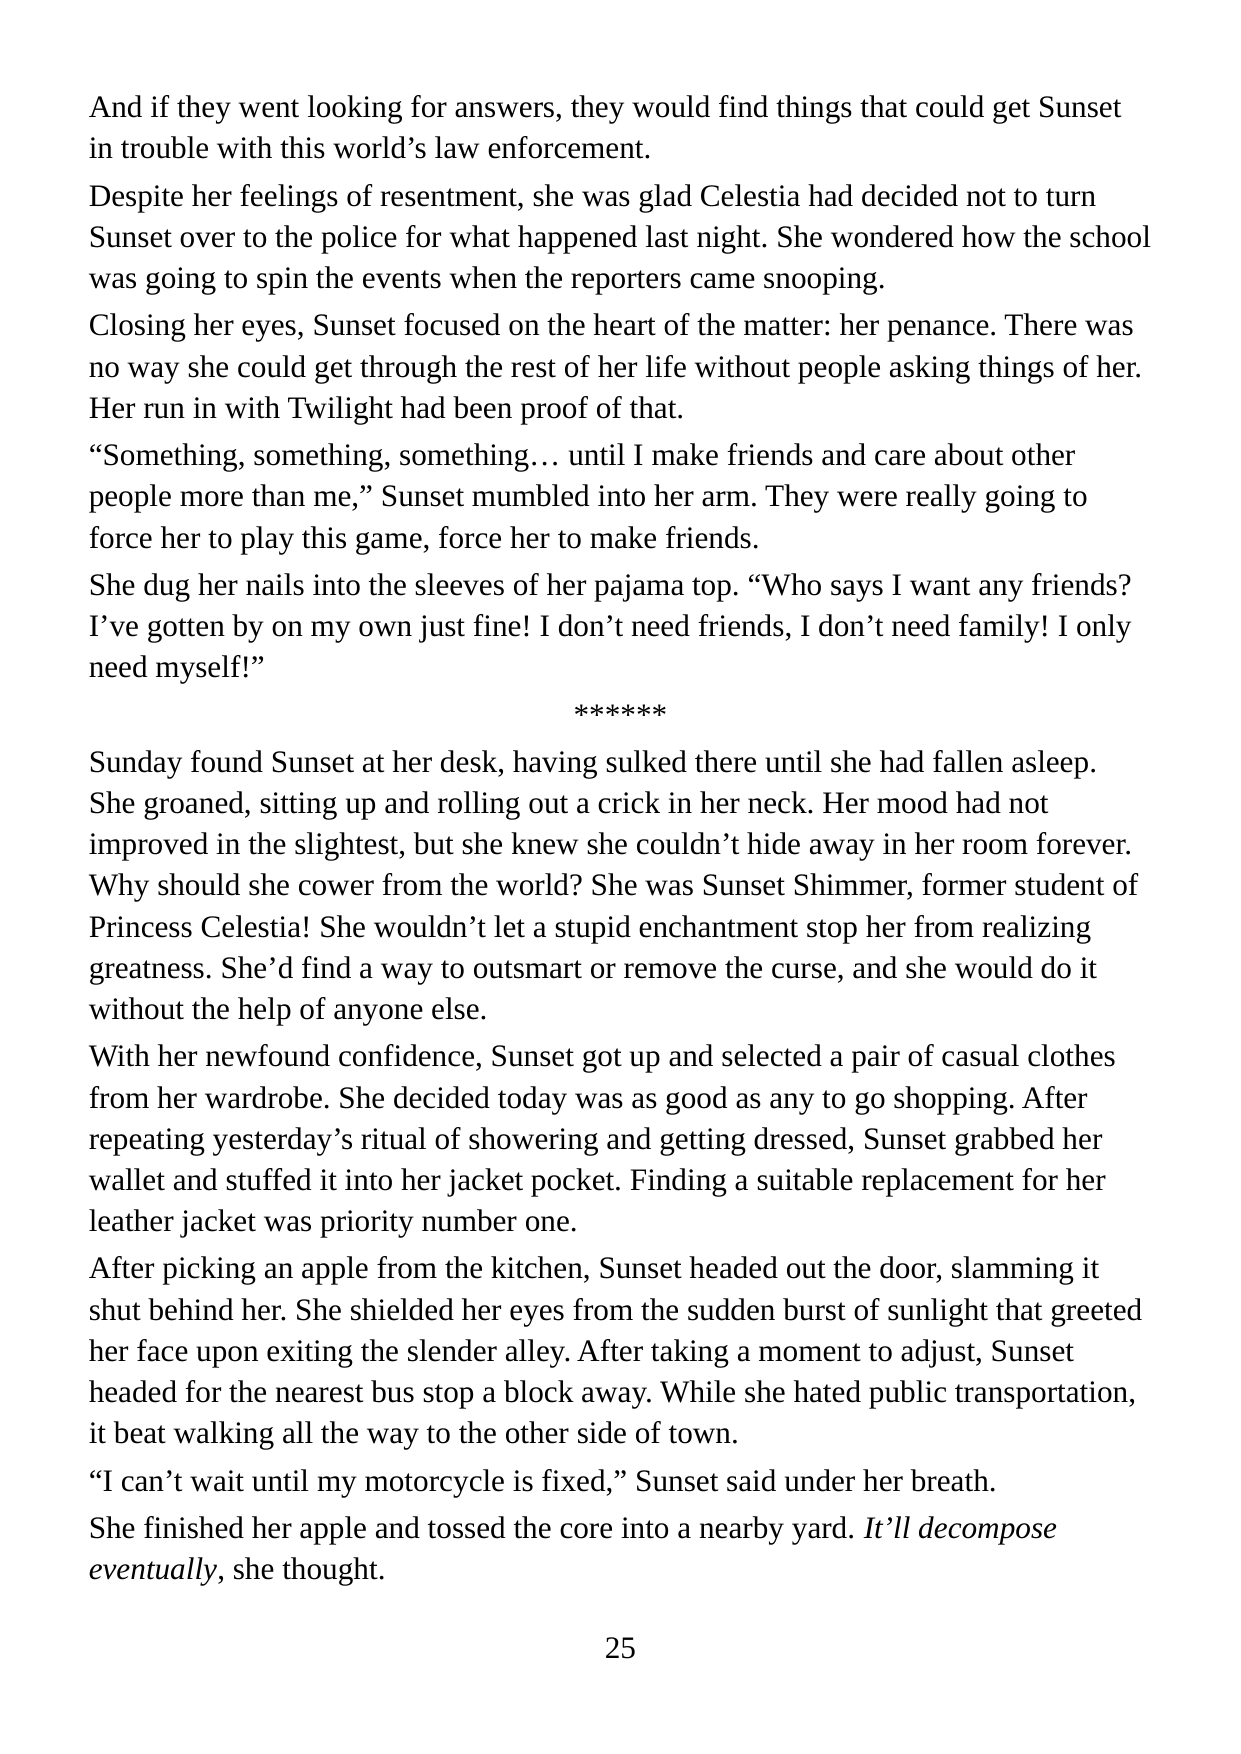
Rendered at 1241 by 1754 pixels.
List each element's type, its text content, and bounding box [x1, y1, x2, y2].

text Despite her feelings of resentment, she was glad Celestia had decided not to turn Sunset over to the police for what happened last night. She wondered how the school was going to spin the events when the reporters came snooping. [88, 177, 1152, 295]
text With her newfound confidence, Sunset got up and selected a pair of casual clothes from her wardrobe. She decided today was as good as any to go shopping. After repeating yesterday’s ritual of showering and getting dressed, Sunset grabbed her wallet and stuffed it into her jacket pocket. Finding a suitable replacement for her leather jacket was priority number one. [88, 1038, 1152, 1238]
text Sunday found Sunset at her desk, having sulked there until she had fallen asleep. She groaned, sitting up and rolling out a crick in her neck. Her mood had not improved in the slightest, but she knew she couldn’t hide away in her room forever. Why should she cower from the world? She was Sunset Shimmer, former student of Princess Celestia! She wouldn’t let a stupid enchantment stop her from realizing greatness. She’d find a way to outsmart or remove the curse, and she would do it without the help of anyone else. [88, 743, 1152, 1026]
text “I can’t wait until my motorcycle is fixed,” Sunset said under her breath. [88, 1462, 1152, 1498]
text ****** [88, 696, 1152, 732]
text She finished her apple and tossed the core into a nearby yard. It’ll decompose eventually, she thought. [88, 1509, 1152, 1586]
text And if they went looking for answers, they would find things that could get Sunset in trouble with this world’s law enforcement. [88, 88, 1152, 166]
text Closing her eyes, Sunset focused on the heart of the matter: her penance. There was no way she could get through the rest of her life without people asking things of her. Her run in with Twilight had been proof of that. [88, 307, 1152, 425]
text After picking an apple from the kitchen, Sunset headed out the door, slamming it shut behind her. She shielded her eyes from the sudden burst of sunlight that greeted her face upon exiting the slender alley. After taking a moment to adjust, Sunset headed for the nearest bus stop a block away. While she hated public transportation, it beat walking all the way to the other side of town. [88, 1250, 1152, 1451]
text She dug her nails into the sleeves of her pajama top. “Who says I want any friends? I’ve gotten by on my own just fine! I don’t need friends, I don’t need family! I only need myself!” [88, 566, 1152, 684]
text “Something, something, something… until I make friends and care about other people more than me,” Sunset mumbled into her arm. They were really going to force her to play this game, force her to make friends. [88, 436, 1152, 555]
